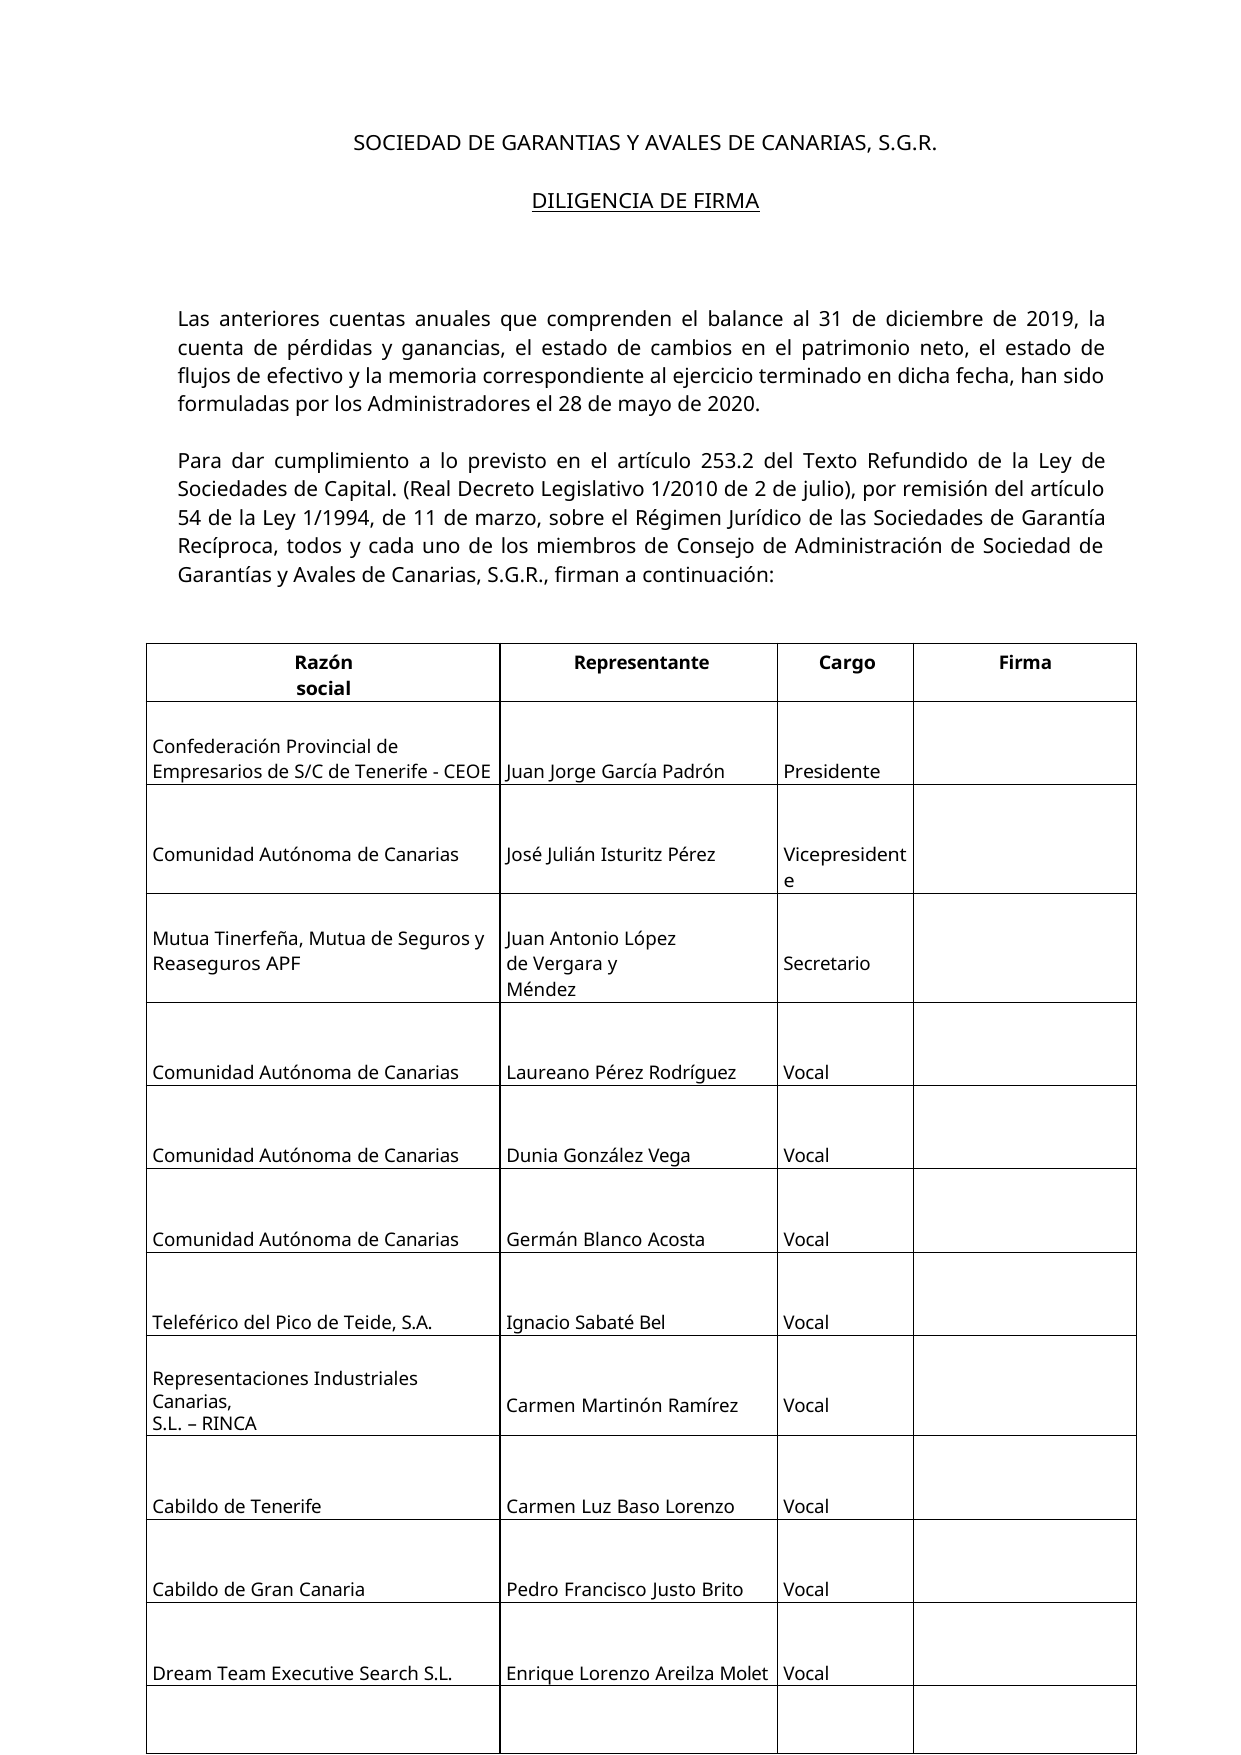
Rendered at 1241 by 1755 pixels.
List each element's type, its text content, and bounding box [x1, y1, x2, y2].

table_cell Secretario [778, 894, 913, 1002]
table_cell Vocal [778, 1520, 913, 1602]
table_cell Comunidad Autónoma de Canarias [147, 1086, 499, 1168]
table_cell [914, 1436, 1136, 1518]
table_cell Juan Antonio López de Vergara y Méndez [501, 894, 777, 1002]
table_cell Mutua Tinerfeña, Mutua de Seguros y Reaseguros APF [147, 894, 499, 1002]
table_cell [914, 1686, 1136, 1753]
table_cell [914, 894, 1136, 1002]
table_header Razón social [147, 644, 499, 701]
text Las anteriores cuentas anuales que comprenden el balance al 31 de diciembre de 2019, la cuenta de pérdidas y ganancias, el estado de cambios en el patrimonio neto, el estado de flujos de efectivo y la memoria correspondiente al ejercicio terminado en dicha fecha, han sido formuladas por los Administradores el 28 de mayo de 2020. [177, 304, 1105, 418]
table_cell Enrique Lorenzo Areilza Molet [501, 1603, 777, 1685]
table_cell Juan Jorge García Padrón [501, 702, 777, 784]
table_cell Dream Team Executive Search S.L. [147, 1603, 499, 1685]
table_cell Comunidad Autónoma de Canarias [147, 1169, 499, 1252]
table_cell Cabildo de Tenerife [147, 1436, 499, 1518]
table_cell Confederación Provincial de Empresarios de S/C de Tenerife - CEOE [147, 702, 499, 784]
table_cell Presidente [778, 702, 913, 784]
table_cell Carmen Martinón Ramírez [501, 1336, 777, 1435]
table_cell [914, 1520, 1136, 1602]
table_header Representante [501, 644, 777, 701]
table_cell [914, 1086, 1136, 1168]
table_cell Vocal [778, 1603, 913, 1685]
table_cell [914, 1336, 1136, 1435]
table_cell [501, 1686, 777, 1753]
table_cell Carmen Luz Baso Lorenzo [501, 1436, 777, 1518]
table_cell Pedro Francisco Justo Brito [501, 1520, 777, 1602]
text Para dar cumplimiento a lo previsto en el artículo 253.2 del Texto Refundido de la Ley de Sociedades de Capital. (Real Decreto Legislativo 1/2010 de 2 de julio), por remisión del artículo 54 de la Ley 1/1994, de 11 de marzo, sobre el Régimen Jurídico de las Sociedades de Garantía Recíproca, todos y cada uno de los miembros de Consejo de Administración de Sociedad de Garantías y Avales de Canarias, S.G.R., firman a continuación: [177, 446, 1106, 588]
table_cell José Julián Isturitz Pérez [501, 785, 777, 893]
table_cell [914, 1253, 1136, 1335]
table_cell [914, 1003, 1136, 1085]
table_cell Germán Blanco Acosta [501, 1169, 777, 1252]
text SOCIEDAD DE GARANTIAS Y AVALES DE CANARIAS, S.G.R. DILIGENCIA DE FIRMA [353, 128, 1040, 215]
table_cell Vocal [778, 1253, 913, 1335]
table_cell Vocal [778, 1003, 913, 1085]
table_cell Comunidad Autónoma de Canarias [147, 1003, 499, 1085]
table_cell Vicepresidente [778, 785, 913, 893]
table_cell [914, 785, 1136, 893]
table_header Cargo [778, 644, 913, 701]
table_cell [778, 1686, 913, 1753]
table_cell Comunidad Autónoma de Canarias [147, 785, 499, 893]
table_cell [914, 702, 1136, 784]
table_cell Cabildo de Gran Canaria [147, 1520, 499, 1602]
table_cell Teleférico del Pico de Teide, S.A. [147, 1253, 499, 1335]
table_cell [914, 1169, 1136, 1252]
table_cell [147, 1686, 499, 1753]
table_cell Representaciones Industriales Canarias, S.L. – RINCA [147, 1336, 499, 1435]
table_cell Vocal [778, 1086, 913, 1168]
table_cell [914, 1603, 1136, 1685]
table_cell Dunia González Vega [501, 1086, 777, 1168]
table_header Firma [914, 644, 1136, 701]
table_cell Ignacio Sabaté Bel [501, 1253, 777, 1335]
table_cell Vocal [778, 1336, 913, 1435]
table_cell Vocal [778, 1436, 913, 1518]
table_cell Laureano Pérez Rodríguez [501, 1003, 777, 1085]
table_cell Vocal [778, 1169, 913, 1252]
